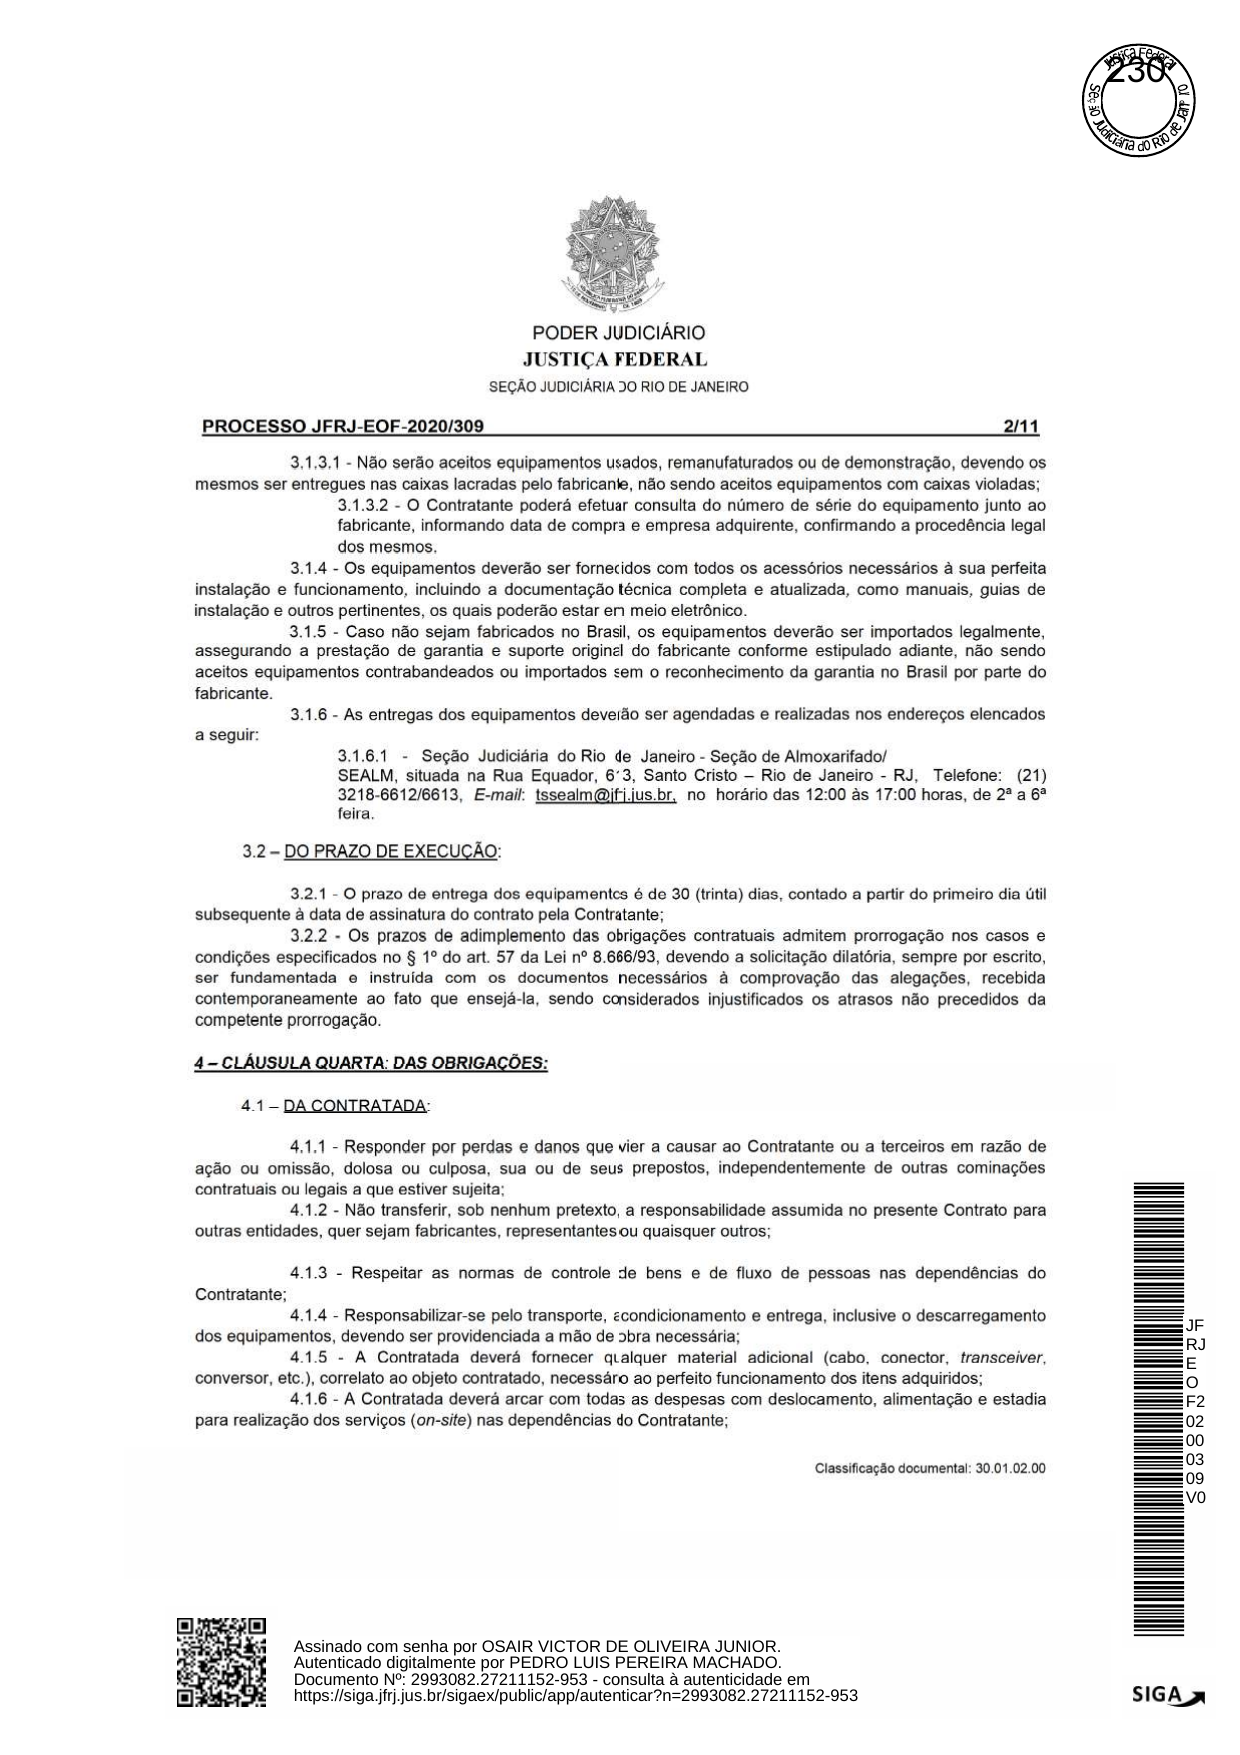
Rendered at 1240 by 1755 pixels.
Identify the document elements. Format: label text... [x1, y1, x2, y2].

text JFRJEOF202000309V02 [1186, 1316, 1206, 1504]
text e [1179, 97, 1193, 105]
text ç [1088, 98, 1099, 106]
